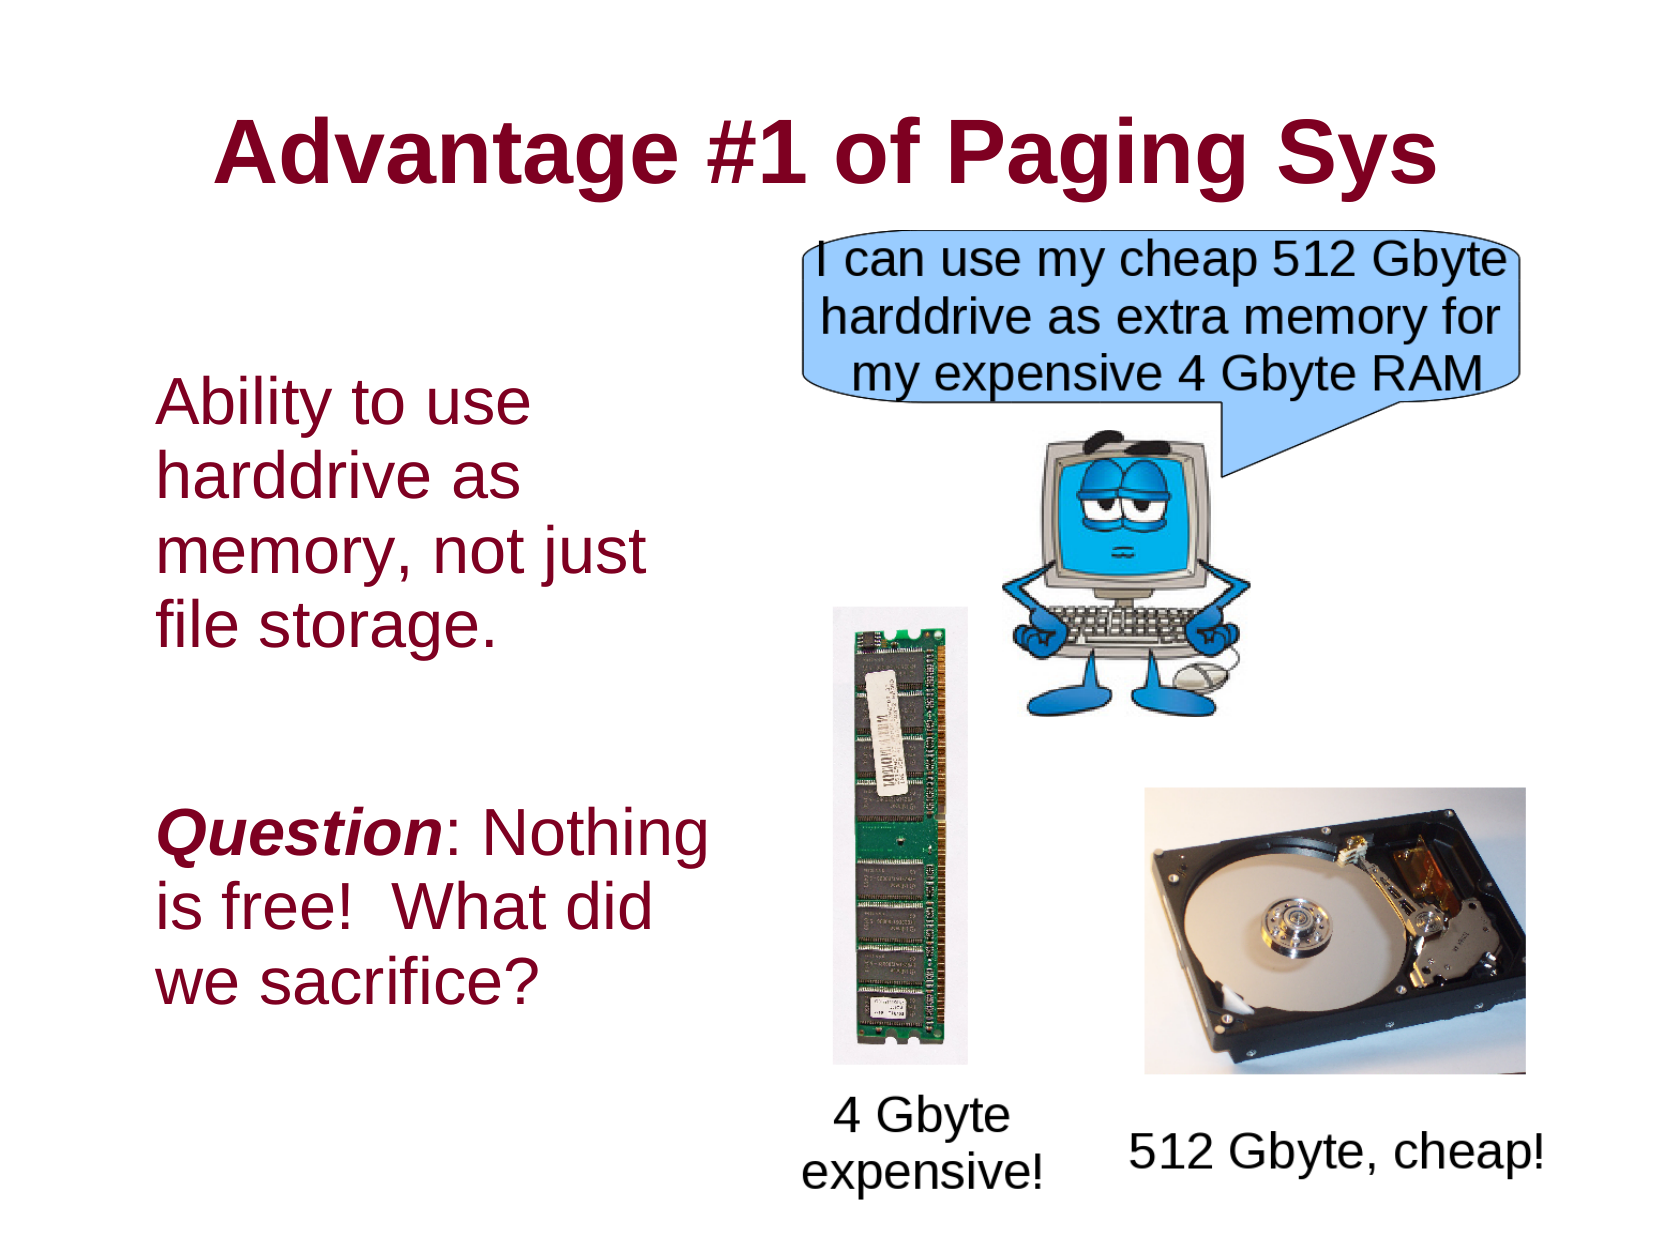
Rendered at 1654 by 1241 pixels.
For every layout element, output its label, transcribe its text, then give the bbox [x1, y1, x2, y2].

title Advantage #1 of Paging Sys [82, 49, 1571, 257]
list Ability to use harddrive as memory, not just file storage. Question: Nothing is free! What did we sacrifice? [99, 360, 751, 1051]
picture [0, 0, 1654, 1241]
